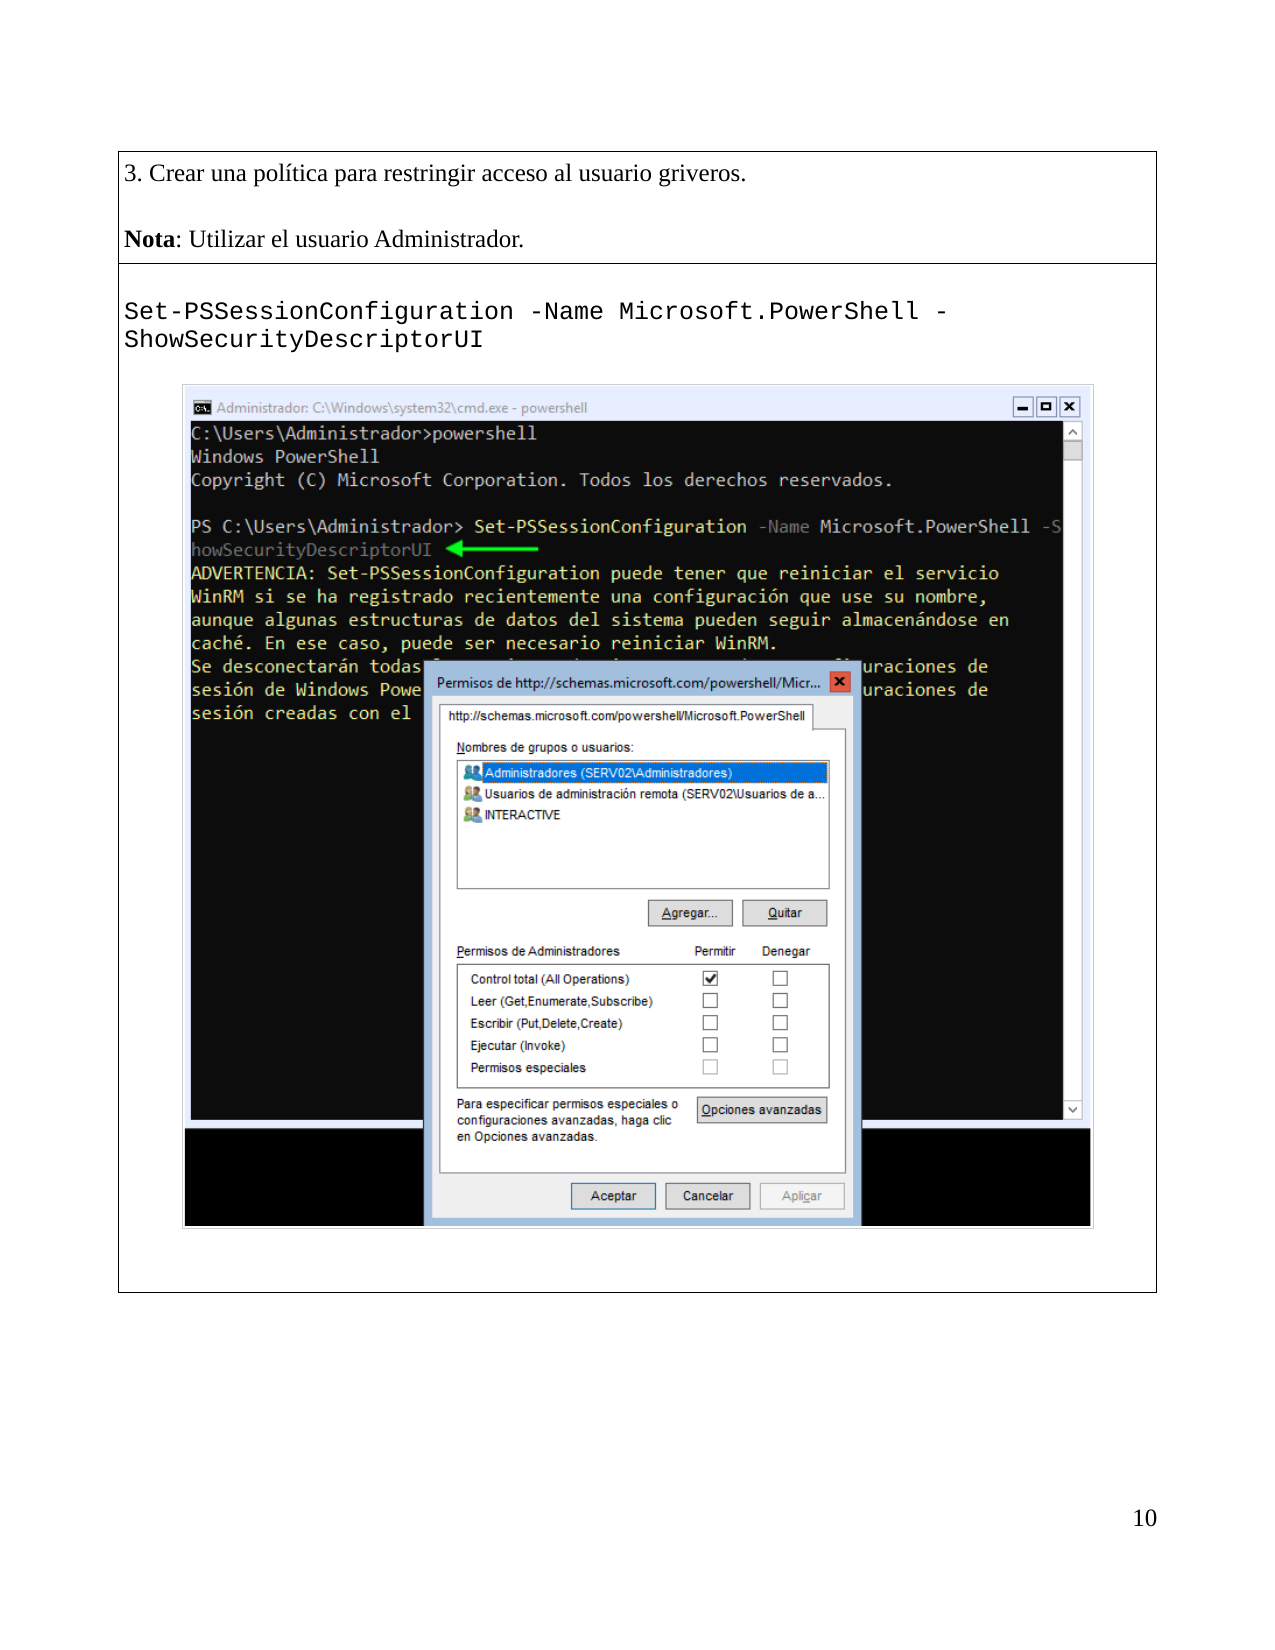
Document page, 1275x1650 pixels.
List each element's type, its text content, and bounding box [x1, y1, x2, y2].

table_header 3. Crear una política para restringir acceso al usuario griveros. Nota: Utilizar el usuario Administrador. [119, 152, 1156, 263]
table_cell Set-PSSessionConfiguration -Name Microsoft.PowerShell -ShowSecurityDescriptorUI [119, 264, 1156, 1292]
picture [184, 386, 1091, 1226]
